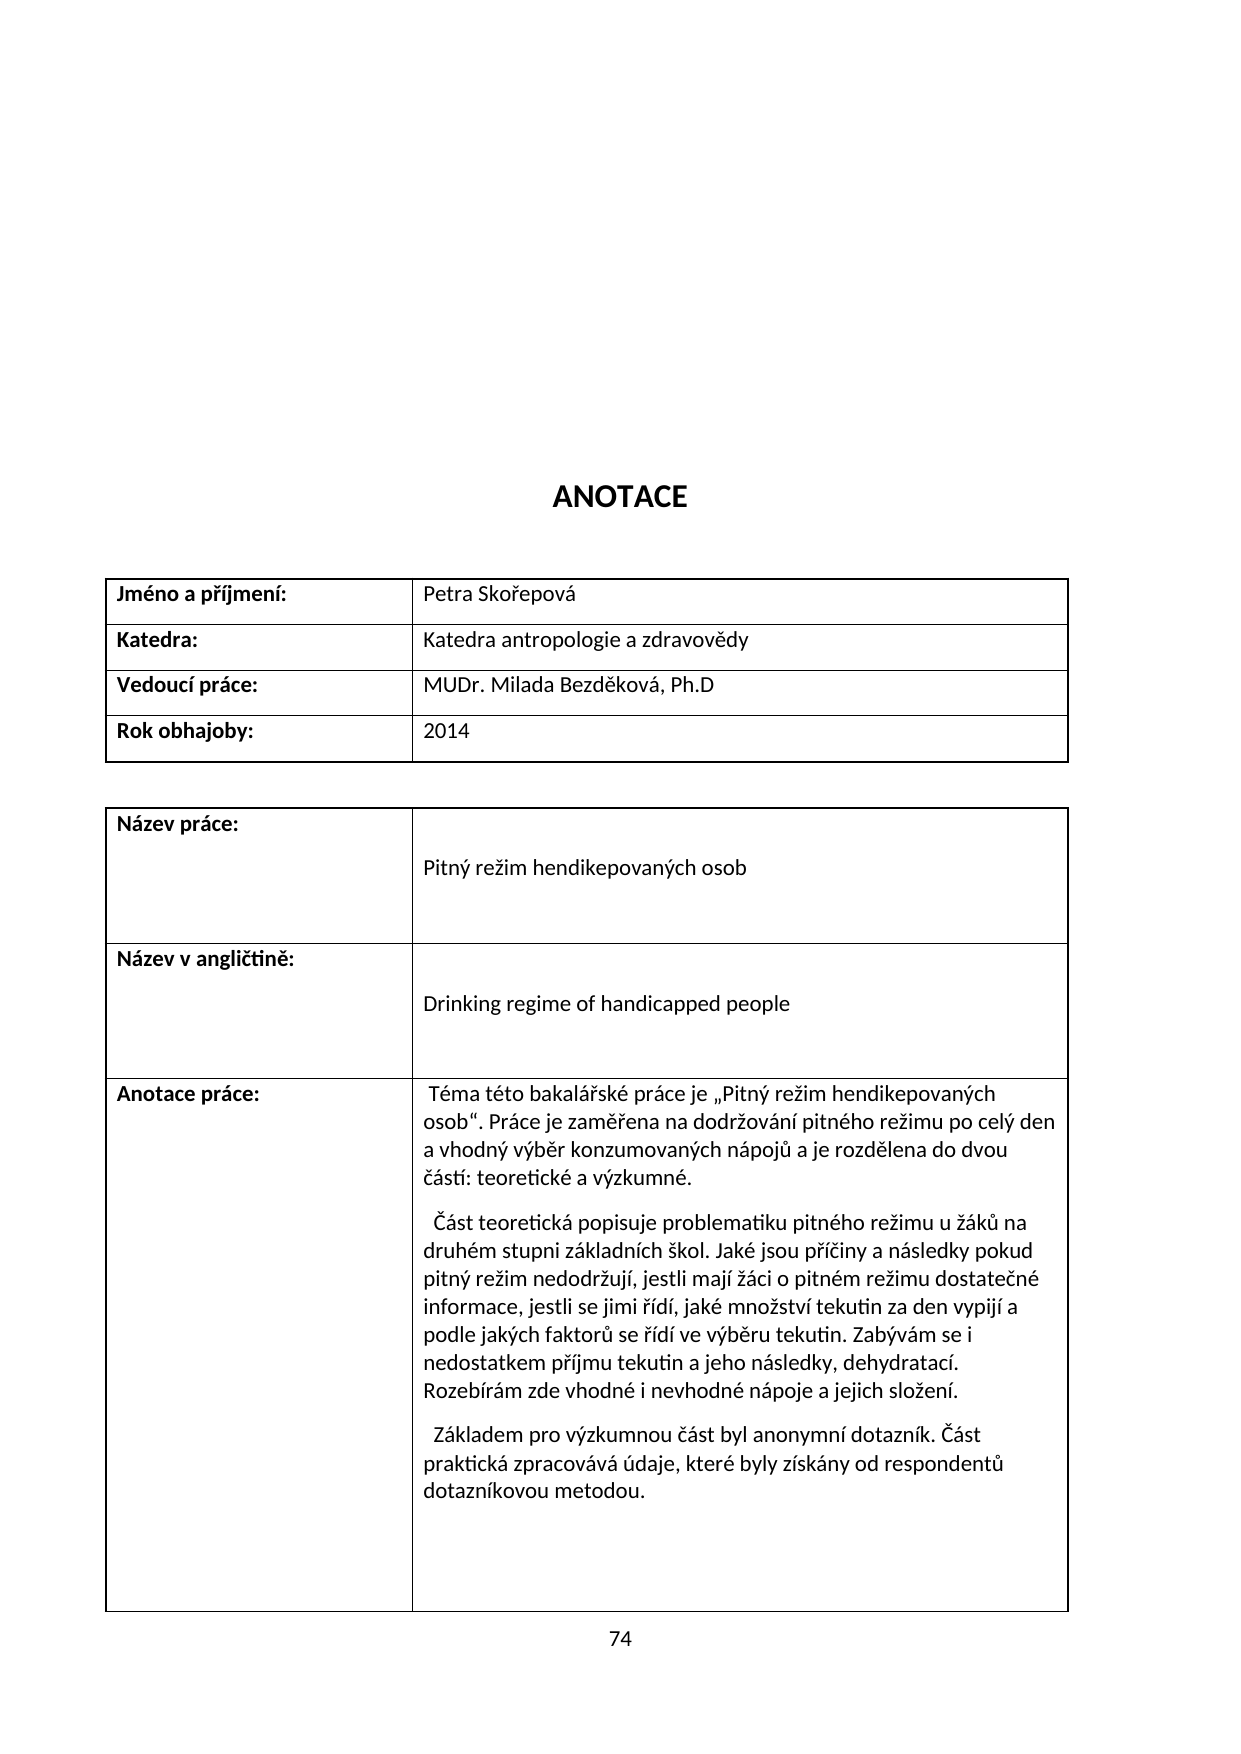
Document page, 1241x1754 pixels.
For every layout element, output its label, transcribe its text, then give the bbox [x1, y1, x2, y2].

table_cell [105, 763, 412, 807]
table_cell Pitný režim hendikepovaných osob [413, 809, 1067, 943]
table_header Jméno a příjmení: [107, 580, 412, 624]
text ANOTACE [118, 476, 1122, 516]
table_cell Téma této bakalářské práce je „Pitný režim hendikepovaných osob“. Práce je zaměřena na dodržování pitného režimu po celý den a vhodný výběr konzumovaných nápojů a je rozdělena do dvou částí: teoretické a výzkumné. Část teoretická popisuje problematiku pitného režimu u žáků na druhém stupni základních škol. Jaké jsou příčiny a následky pokud pitný režim nedodržují, jestli mají žáci o pitném režimu dostatečné informace, jestli se jimi řídí, jaké množství tekutin za den vypijí a podle jakých faktorů se řídí ve výběru tekutin. Zabývám se i nedostatkem příjmu tekutin a jeho následky, dehydratací. Rozebírám zde vhodné i nevhodné nápoje a jejich složení. Základem pro výzkumnou část byl anonymní dotazník. Část praktická zpracovává údaje, které byly získány od respondentů dotazníkovou metodou. [413, 1079, 1067, 1611]
table_cell 2014 [413, 716, 1067, 761]
table_cell Anotace práce: [107, 1079, 412, 1611]
table_cell MUDr. Milada Bezděková, Ph.D [413, 671, 1067, 715]
table_cell Katedra antropologie a zdravovědy [413, 625, 1067, 669]
table_cell Drinking regime of handicapped people [413, 944, 1067, 1078]
table_cell Katedra: [107, 625, 412, 669]
table_cell Název v angličtině: [107, 944, 412, 1078]
table_cell [412, 763, 1068, 807]
table_header Petra Skořepová [413, 580, 1067, 624]
table_cell Vedoucí práce: [107, 671, 412, 715]
table_cell Název práce: [107, 809, 412, 943]
table_cell Rok obhajoby: [107, 716, 412, 761]
